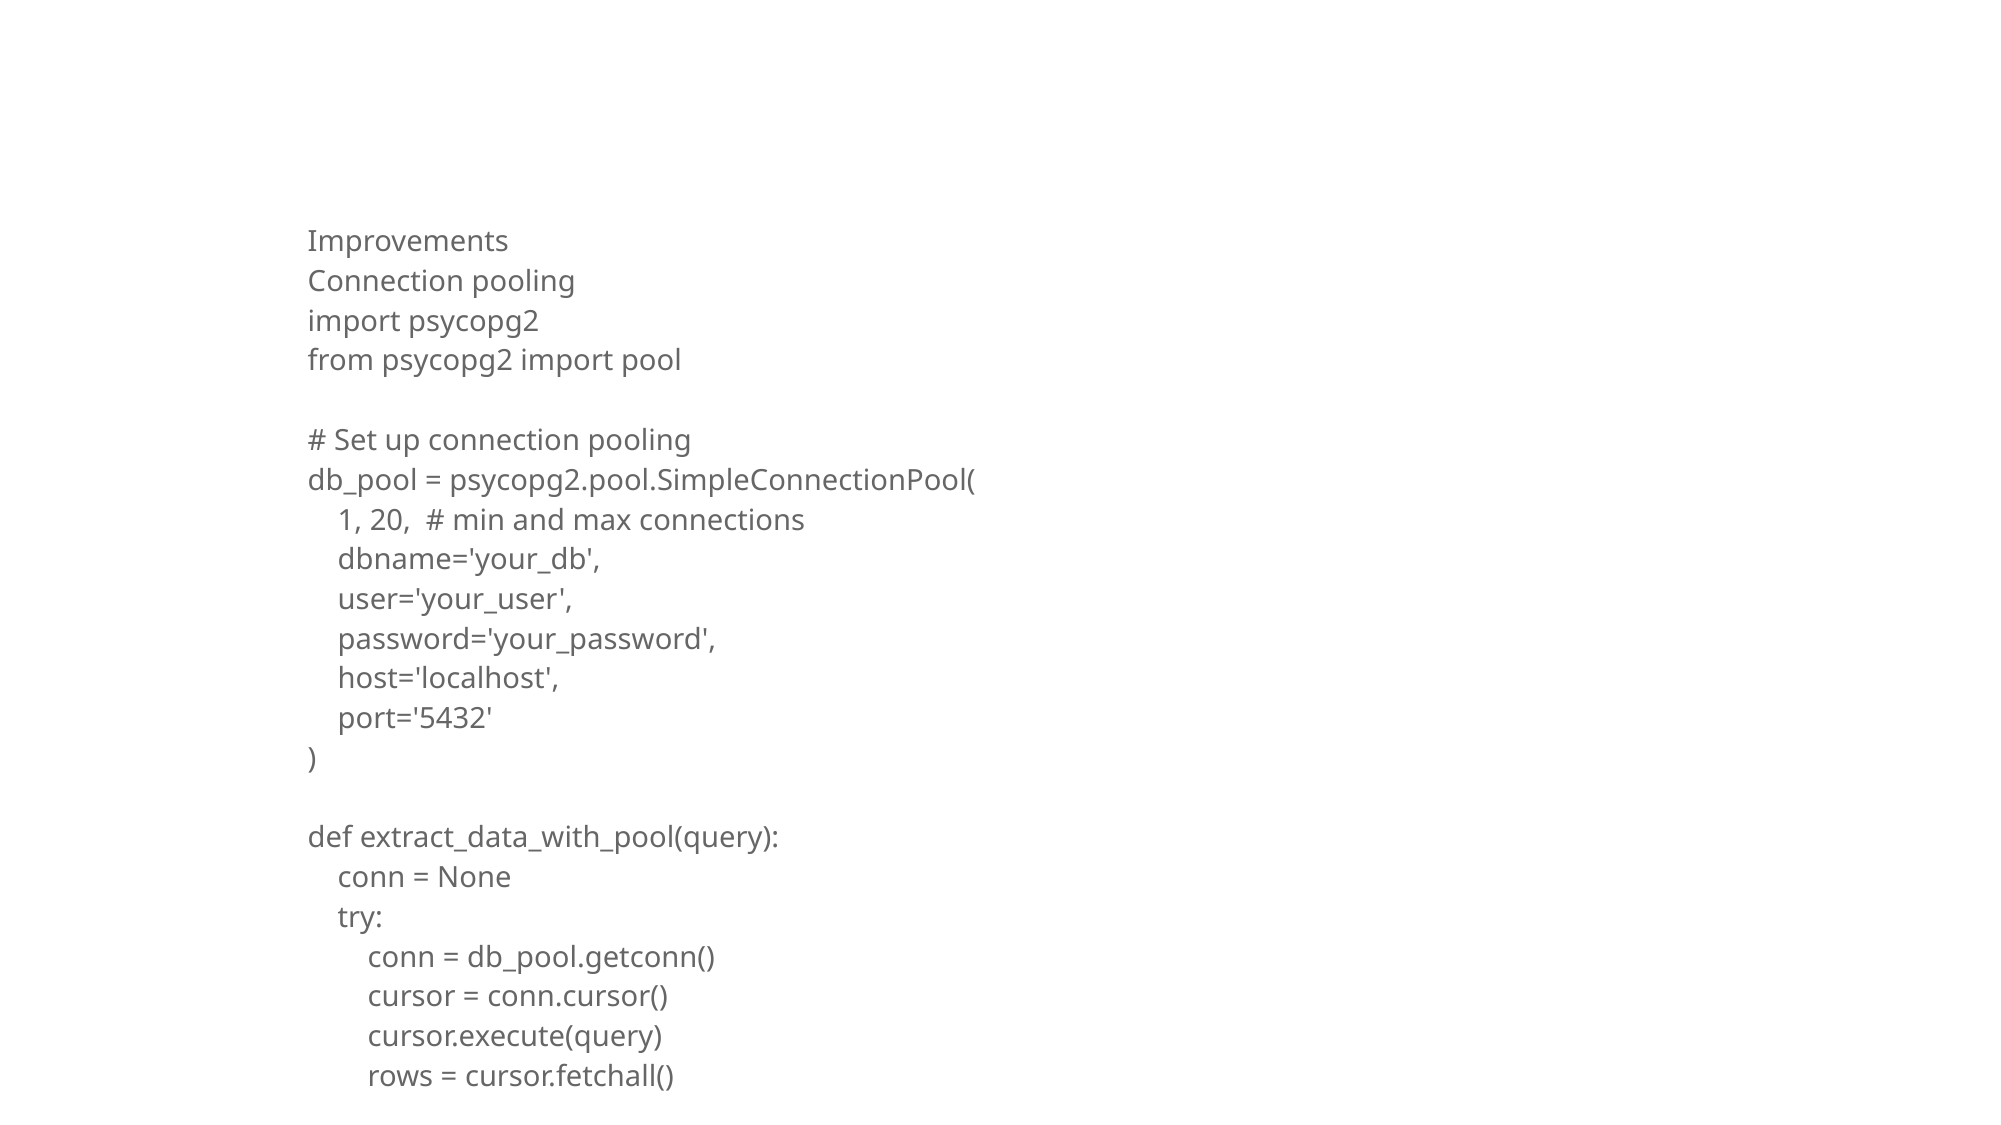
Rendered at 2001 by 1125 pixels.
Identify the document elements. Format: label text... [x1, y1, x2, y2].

text_box Improvements Connection pooling import psycopg2 from psycopg2 import pool # Set up connection pooling db_pool = psycopg2.pool.SimpleConnectionPool( 1, 20, # min and max connections dbname='your_db', user='your_user', password='your_password', host='localhost', port='5432' ) def extract_data_with_pool(query): conn = None try: conn = db_pool.getconn() cursor = conn.cursor() cursor.execute(query) rows = cursor.fetchall() for row in rows: print(row) return rows except Exception as e: print(f"An error occurred: {e}") finally: if conn: db_pool.putconn(conn) query = 'SELECT * FROM your_table;' data = extract_data_with_pool(query) logging [292, 213, 992, 1125]
